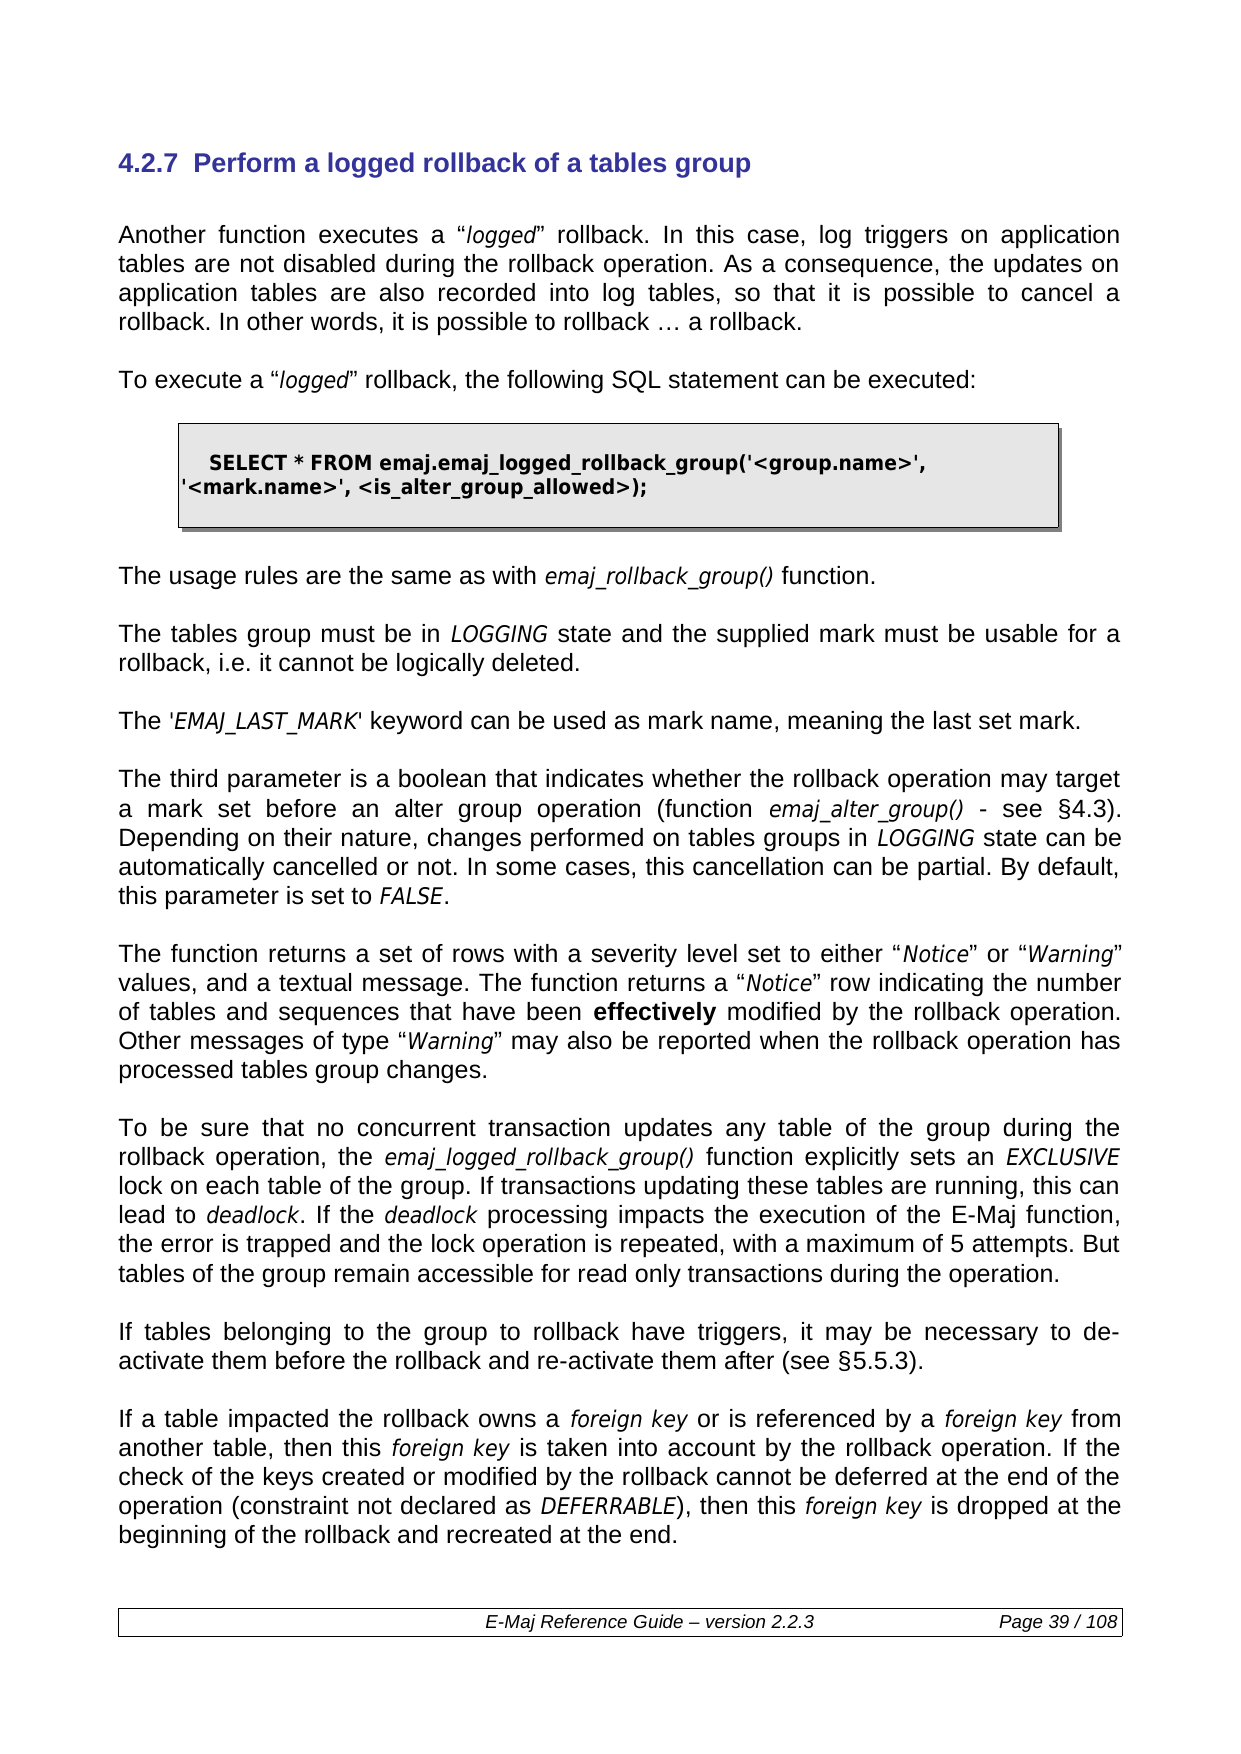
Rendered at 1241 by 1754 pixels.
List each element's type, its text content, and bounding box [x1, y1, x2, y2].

text Another function executes a “logged” rollback. In this case, log triggers on application tables are not disabled during the rollback operation. As a consequence, the updates on application tables are also recorded into log tables, so that it is possible to cancel a rollback. In other words, it is possible to rollback … a rollback. [118, 220, 1122, 336]
subtitle Perform a logged rollback of a tables group [118, 147, 1122, 178]
text To execute a “logged” rollback, the following SQL statement can be executed: [118, 365, 1122, 394]
text To be sure that no concurrent transaction updates any table of the group during the rollback operation, the emaj_logged_rollback_group() function explicitly sets an EXCLUSIVE lock on each table of the group. If transactions updating these tables are running, this can lead to deadlock. If the deadlock processing impacts the execution of the E-Maj function, the error is trapped and the lock operation is repeated, with a maximum of 5 attempts. But tables of the group remain accessible for read only transactions during the operation. [118, 1113, 1122, 1287]
text The usage rules are the same as with emaj_rollback_group() function. [118, 561, 1122, 590]
text The third parameter is a boolean that indicates whether the rollback operation may target a mark set before an alter group operation (function emaj_alter_group() - see §4.3). Depending on their nature, changes performed on tables groups in LOGGING state can be automatically cancelled or not. In some cases, this cancellation can be partial. By default, this parameter is set to FALSE. [118, 764, 1122, 910]
text If a table impacted the rollback owns a foreign key or is referenced by a foreign key from another table, then this foreign key is taken into account by the rollback operation. If the check of the keys created or modified by the rollback cannot be deferred at the end of the operation (constraint not declared as DEFERRABLE), then this foreign key is dropped at the beginning of the rollback and recreated at the end. [118, 1404, 1122, 1549]
text The 'EMAJ_LAST_MARK' keyword can be used as mark name, meaning the last set mark. [118, 706, 1122, 735]
text The tables group must be in LOGGING state and the supplied mark must be usable for a rollback, i.e. it cannot be logically deleted. [118, 619, 1122, 677]
text SELECT * FROM emaj.emaj_logged_rollback_group('<group.name>', '<mark.name>', <is_alter_group_allowed>); [179, 448, 1058, 497]
text The function returns a set of rows with a severity level set to either “Notice” or “Warning” values, and a textual message. The function returns a “Notice” row indicating the number of tables and sequences that have been effectively modified by the rollback operation. Other messages of type “Warning” may also be reported when the rollback operation has processed tables group changes. [118, 939, 1122, 1084]
text If tables belonging to the group to rollback have triggers, it may be necessary to de-activate them before the rollback and re-activate them after (see §5.5.3). [118, 1317, 1122, 1375]
